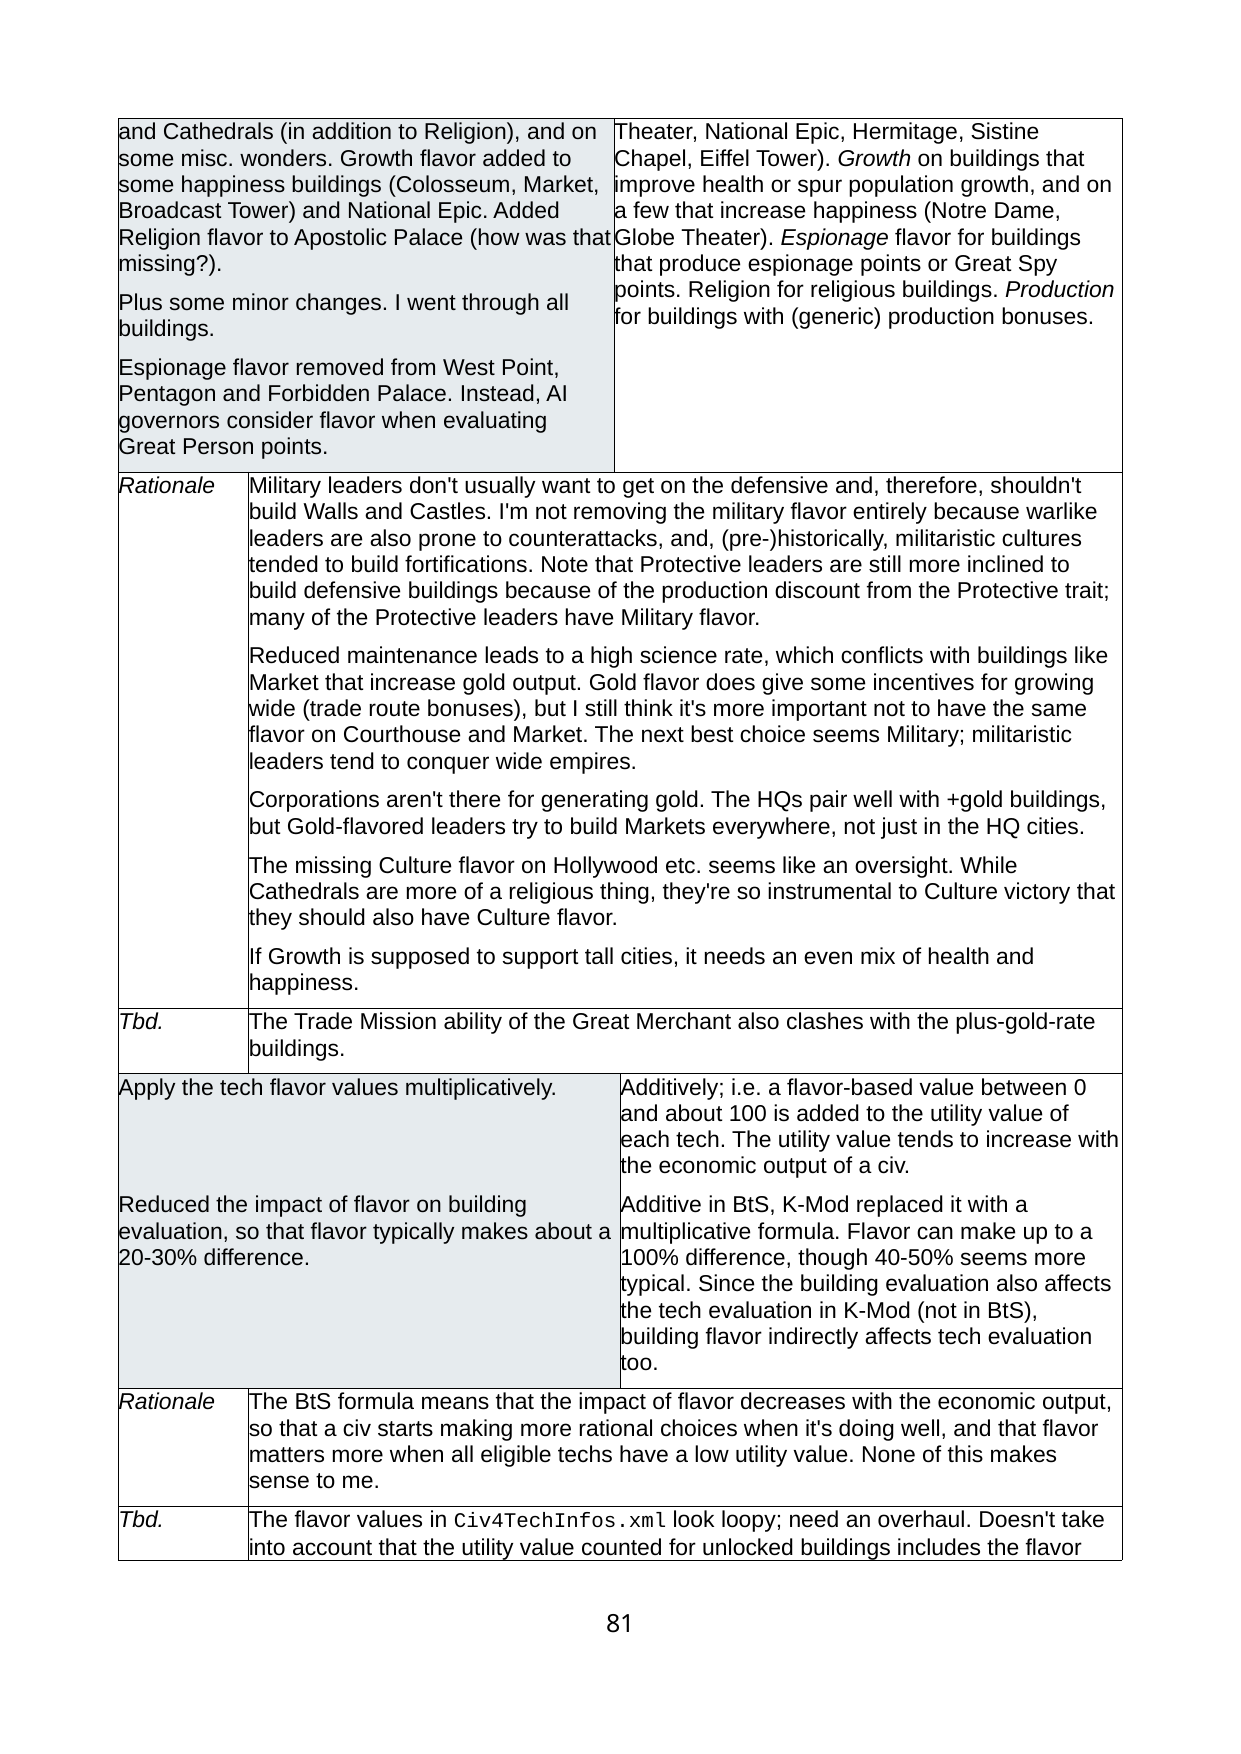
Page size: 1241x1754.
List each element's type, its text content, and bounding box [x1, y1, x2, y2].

table_cell Rationale [119, 473, 248, 1008]
table_cell Military leaders don't usually want to get on the defensive and, therefore, shouldn't build Walls and Castles. I'm not removing the military flavor entirely because warlike leaders are also prone to counterattacks, and, (pre-)historically, militaristic cultures tended to build fortifications. Note that Protective leaders are still more inclined to build defensive buildings because of the production discount from the Protective trait; many of the Protective leaders have Military flavor. Reduced maintenance leads to a high science rate, which conflicts with buildings like Market that increase gold output. Gold flavor does give some incentives for growing wide (trade route bonuses), but I still think it's more important not to have the same flavor on Courthouse and Market. The next best choice seems Military; militaristic leaders tend to conquer wide empires. Corporations aren't there for generating gold. The HQs pair well with +gold buildings, but Gold-flavored leaders try to build Markets everywhere, not just in the HQ cities. The missing Culture flavor on Hollywood etc. seems like an oversight. While Cathedrals are more of a religious thing, they're so instrumental to Culture victory that they should also have Culture flavor. If Growth is supposed to support tall cities, it needs an even mix of health and happiness. [249, 473, 1122, 1008]
table_cell Tbd. [119, 1507, 248, 1560]
table_cell Apply the tech flavor values multiplicatively. Reduced the impact of flavor on building evaluation, so that flavor typically makes about a 20-30% difference. [119, 1074, 620, 1388]
table_cell The Trade Mission ability of the Great Merchant also clashes with the plus-gold-rate buildings. [249, 1009, 1122, 1073]
table_cell and Cathedrals (in addition to Religion), and on some misc. wonders. Growth flavor added to some happiness buildings (Colosseum, Market, Broadcast Tower) and National Epic. Added Religion flavor to Apostolic Palace (how was that missing?). Plus some minor changes. I went through all buildings. Espionage flavor removed from West Point, Pentagon and Forbidden Palace. Instead, AI governors consider flavor when evaluating Great Person points. [119, 119, 614, 472]
table_cell The BtS formula means that the impact of flavor decreases with the economic output, so that a civ starts making more rational choices when it's doing well, and that flavor matters more when all eligible techs have a low utility value. None of this makes sense to me. [249, 1389, 1122, 1506]
table_cell Rationale [119, 1389, 248, 1506]
table_cell Additively; i.e. a flavor-based value between 0 and about 100 is added to the utility value of each tech. The utility value tends to increase with the economic output of a civ. Additive in BtS, K-Mod replaced it with a multiplicative formula. Flavor can make up to a 100% difference, though 40-50% seems more typical. Since the building evaluation also affects the tech evaluation in K-Mod (not in BtS), building flavor indirectly affects tech evaluation too. [621, 1074, 1122, 1388]
table_cell The flavor values in Civ4TechInfos.xml look loopy; need an overhaul. Doesn't take into account that the utility value counted for unlocked buildings includes the flavor [249, 1507, 1122, 1560]
table_cell Tbd. [119, 1009, 248, 1073]
table_cell Theater, National Epic, Hermitage, Sistine Chapel, Eiffel Tower). Growth on buildings that improve health or spur population growth, and on a few that increase happiness (Notre Dame, Globe Theater). Espionage flavor for buildings that produce espionage points or Great Spy points. Religion for religious buildings. Production for buildings with (generic) production bonuses. [615, 119, 1122, 472]
